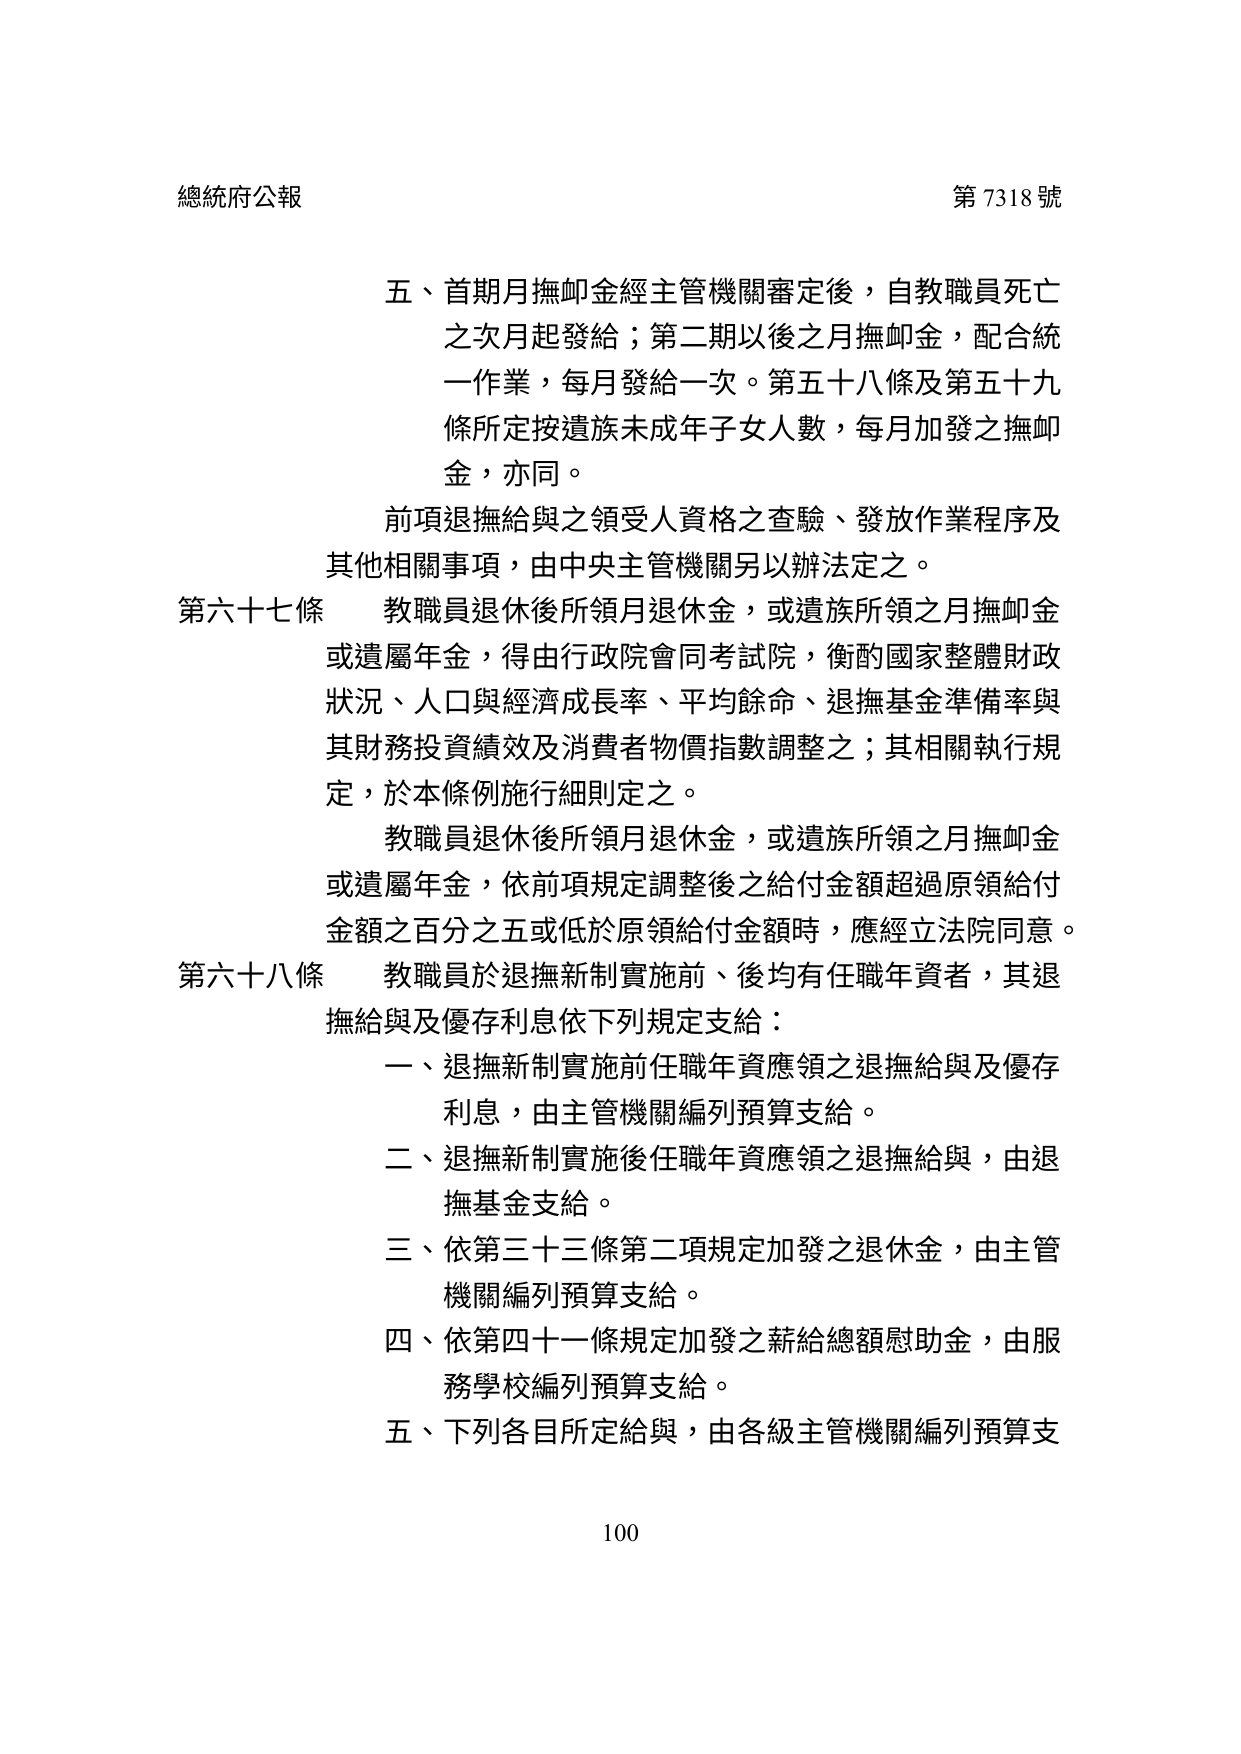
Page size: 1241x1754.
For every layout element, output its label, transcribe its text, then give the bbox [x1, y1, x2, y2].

text 三、依第三十三條第二項規定加發之退休金，由主管機關編列預算支給。 [384, 1224, 1063, 1315]
text 四、依第四十一條規定加發之薪給總額慰助金，由服務學校編列預算支給。 [384, 1315, 1063, 1406]
text 第六十七條 教職員退休後所領月退休金，或遺族所領之月撫卹金或遺屬年金，得由行政院會同考試院，衡酌國家整體財政狀況、人口與經濟成長率、平均餘命、退撫基金準備率與其財務投資績效及消費者物價指數調整之；其相關執行規定，於本條例施行細則定之。 [177, 585, 1063, 813]
text 二、退撫新制實施後任職年資應領之退撫給與，由退撫基金支給。 [384, 1133, 1063, 1224]
text 第六十八條 教職員於退撫新制實施前、後均有任職年資者，其退撫給與及優存利息依下列規定支給： [177, 950, 1063, 1041]
text 五、下列各目所定給與，由各級主管機關編列預算支 [384, 1406, 1063, 1452]
text 教職員退休後所領月退休金，或遺族所領之月撫卹金或遺屬年金，依前項規定調整後之給付金額超過原領給付金額之百分之五或低於原領給付金額時，應經立法院同意。 [325, 813, 1063, 950]
text 一、退撫新制實施前任職年資應領之退撫給與及優存利息，由主管機關編列預算支給。 [384, 1041, 1063, 1133]
text 前項退撫給與之領受人資格之查驗、發放作業程序及其他相關事項，由中央主管機關另以辦法定之。 [325, 494, 1063, 585]
text 五、首期月撫卹金經主管機關審定後，自教職員死亡之次月起發給；第二期以後之月撫卹金，配合統一作業，每月發給一次。第五十八條及第五十九條所定按遺族未成年子女人數，每月加發之撫卹金，亦同。 [384, 266, 1063, 494]
